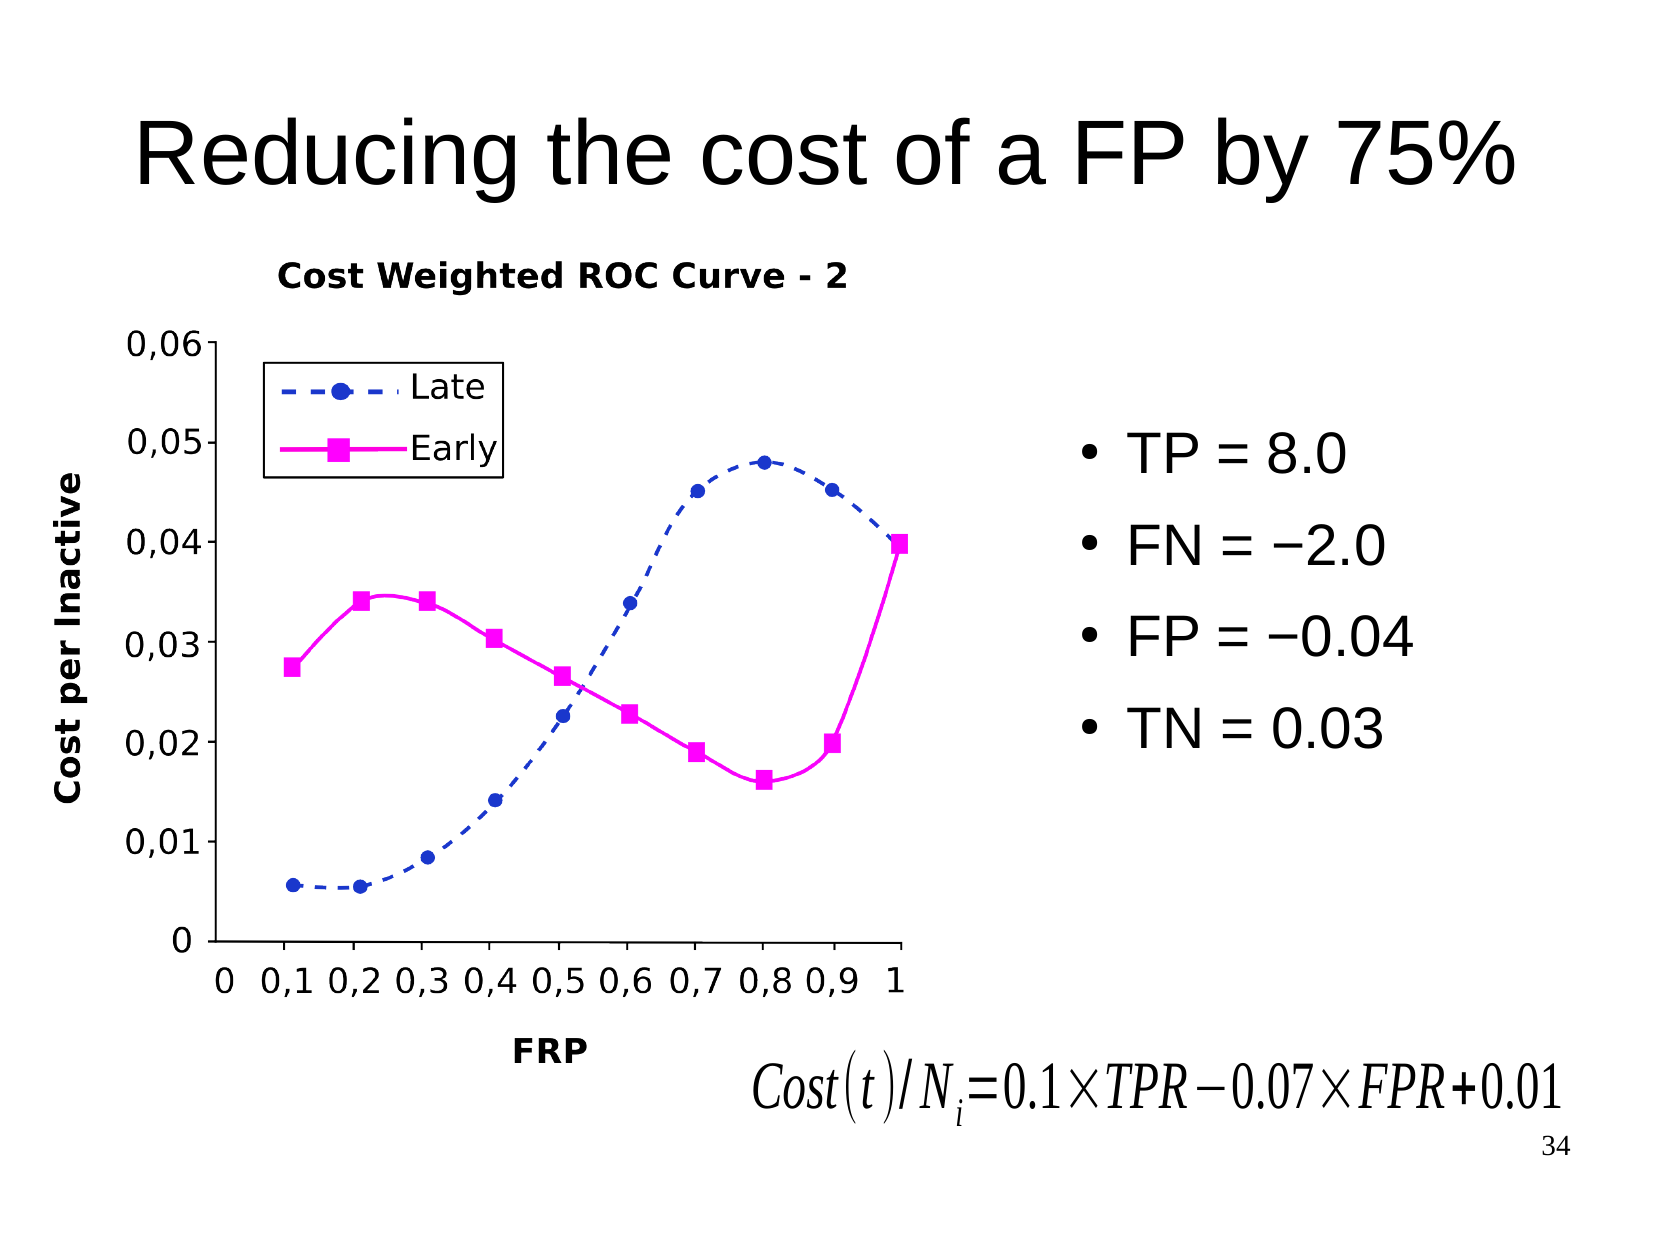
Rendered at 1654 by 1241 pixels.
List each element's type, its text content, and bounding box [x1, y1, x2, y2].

title Reducing the cost of a FP by 75% [82, 49, 1571, 257]
chart [738, 1045, 1575, 1133]
picture [53, 261, 908, 1063]
list TP = 8.0 FN = −2.0 FP = −0.04 TN = 0.03 [1063, 420, 1654, 764]
